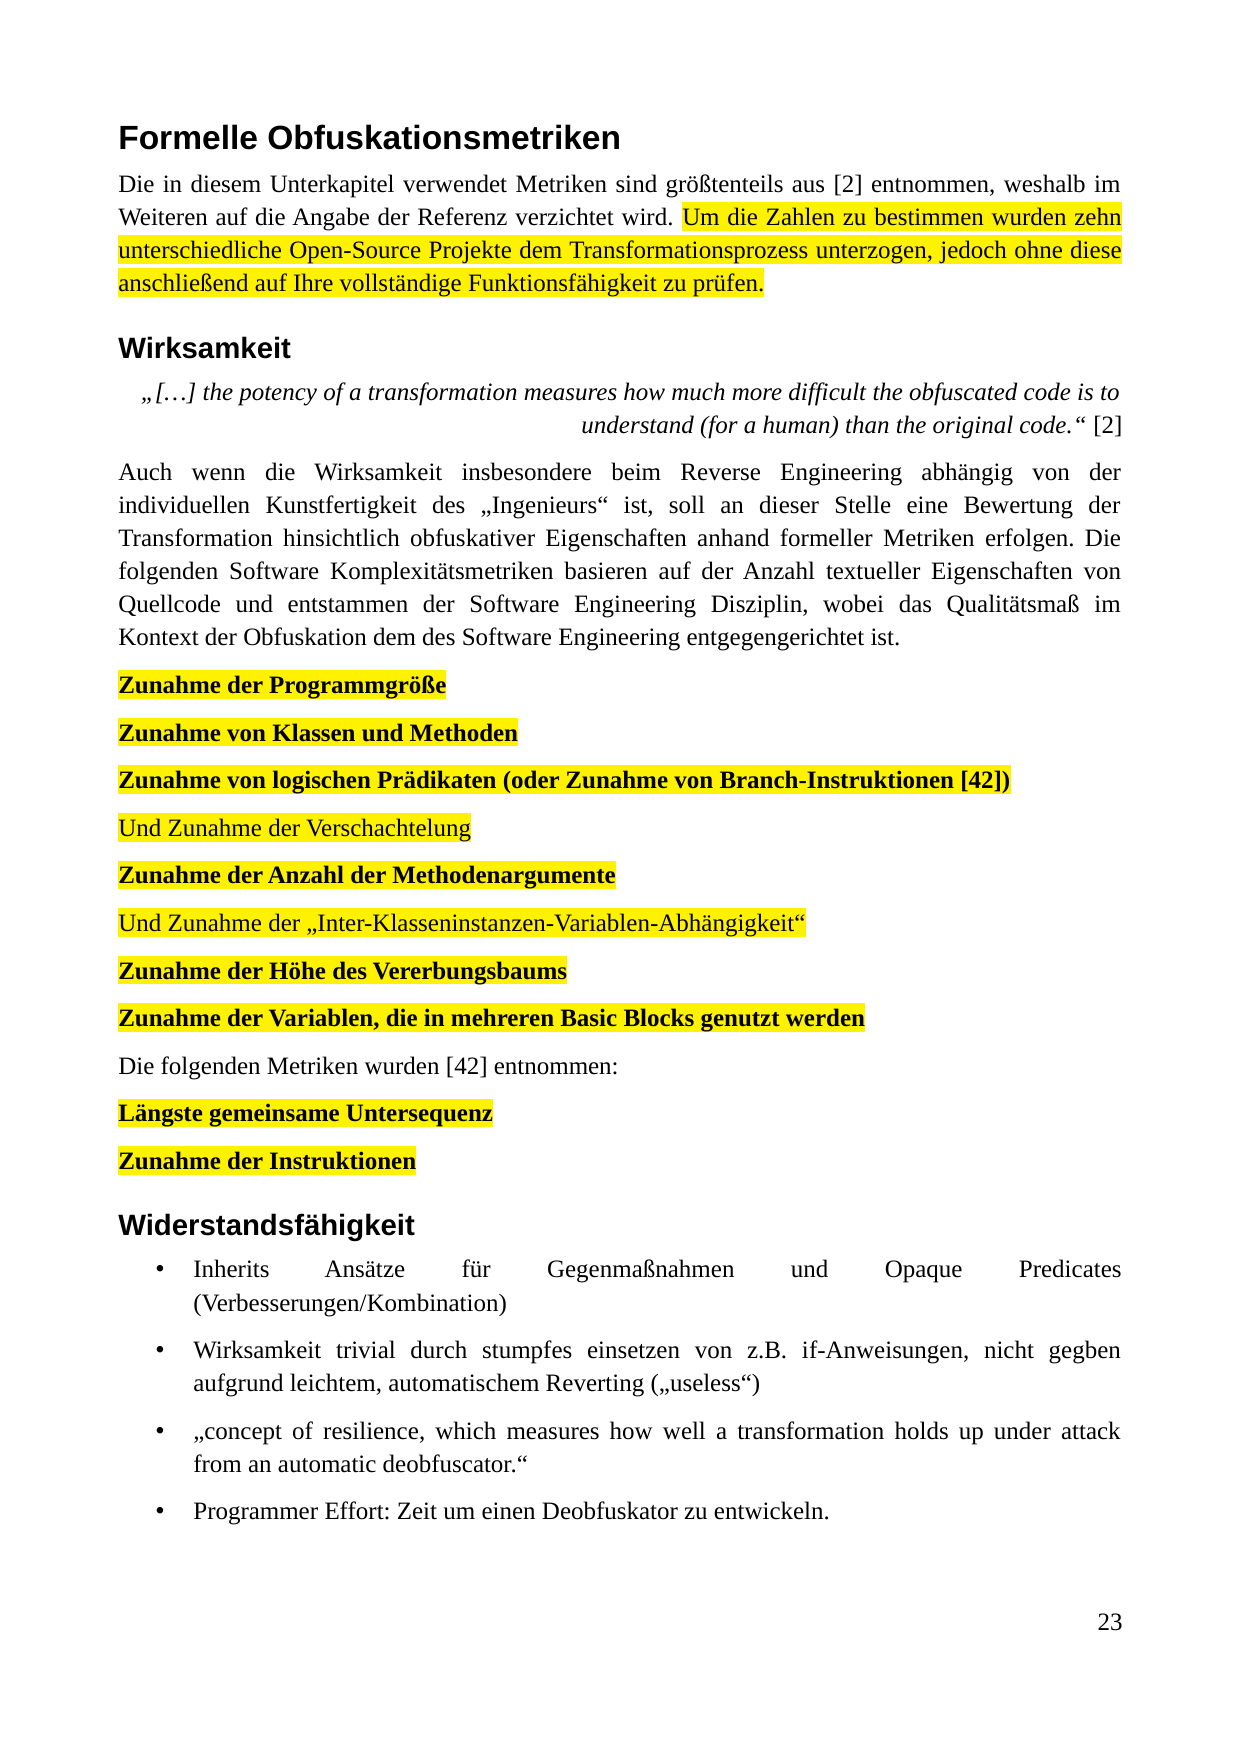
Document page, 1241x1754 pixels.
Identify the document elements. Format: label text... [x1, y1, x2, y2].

text Auch wenn die Wirksamkeit insbesondere beim Reverse Engineering abhängig von der individuellen Kunstfertigkeit des „Ingenieurs“ ist, soll an dieser Stelle eine Bewertung der Transformation hinsichtlich obfuskativer Eigenschaften anhand formeller Metriken erfolgen. Die folgenden Software Komplexitätsmetriken basieren auf der Anzahl textueller Eigenschaften von Quellcode und entstammen der Software Engineering Disziplin, wobei das Qualitätsmaß im Kontext der Obfuskation dem des Software Engineering entgegengerichtet ist. [118, 457, 1122, 651]
text „[…] the potency of a transformation measures how much more difficult the obfuscated code is to understand (for a human) than the original code.“ [2] [118, 377, 1122, 438]
text Zunahme der Höhe des Vererbungsbaums [118, 956, 1122, 984]
list Wirksamkeit trivial durch stumpfes einsetzen von z.B. if-Anweisungen, nicht gegben aufgrund leichtem, automatischem Reverting („useless“) [156, 1335, 1122, 1397]
list Inherits Ansätze für Gegenmaßnahmen und Opaque Predicates (Verbesserungen/Kombination) [156, 1254, 1122, 1316]
text Die folgenden Metriken wurden [42] entnommen: [118, 1051, 1122, 1080]
text Zunahme der Variablen, die in mehreren Basic Blocks genutzt werden [118, 1003, 1122, 1032]
subtitle Formelle Obfuskationsmetriken [118, 118, 1122, 157]
text Die in diesem Unterkapitel verwendet Metriken sind größtenteils aus [2] entnommen, weshalb im Weiteren auf die Angabe der Referenz verzichtet wird. Um die Zahlen zu bestimmen wurden zehn unterschiedliche Open-Source Projekte dem Transformationsprozess unterzogen, jedoch ohne diese anschließend auf Ihre vollständige Funktionsfähigkeit zu prüfen. [118, 169, 1122, 297]
subtitle Widerstandsfähigkeit [118, 1208, 1122, 1242]
text Und Zunahme der Verschachtelung [118, 813, 1122, 842]
text Zunahme der Anzahl der Methodenargumente [118, 861, 1122, 889]
text Und Zunahme der „Inter-Klasseninstanzen-Variablen-Abhängigkeit“ [118, 908, 1122, 937]
list Programmer Effort: Zeit um einen Deobfuskator zu entwickeln. [156, 1496, 1122, 1525]
text Zunahme der Programmgröße [118, 670, 1122, 699]
text Längste gemeinsame Untersequenz [118, 1098, 1122, 1127]
list „concept of resilience, which measures how well a transformation holds up under attack from an automatic deobfuscator.“ [156, 1416, 1122, 1478]
subtitle Wirksamkeit [118, 331, 1122, 364]
text Zunahme von logischen Prädikaten (oder Zunahme von Branch-Instruktionen [42]) [118, 765, 1122, 794]
text Zunahme von Klassen und Methoden [118, 718, 1122, 746]
text Zunahme der Instruktionen [118, 1146, 1122, 1175]
